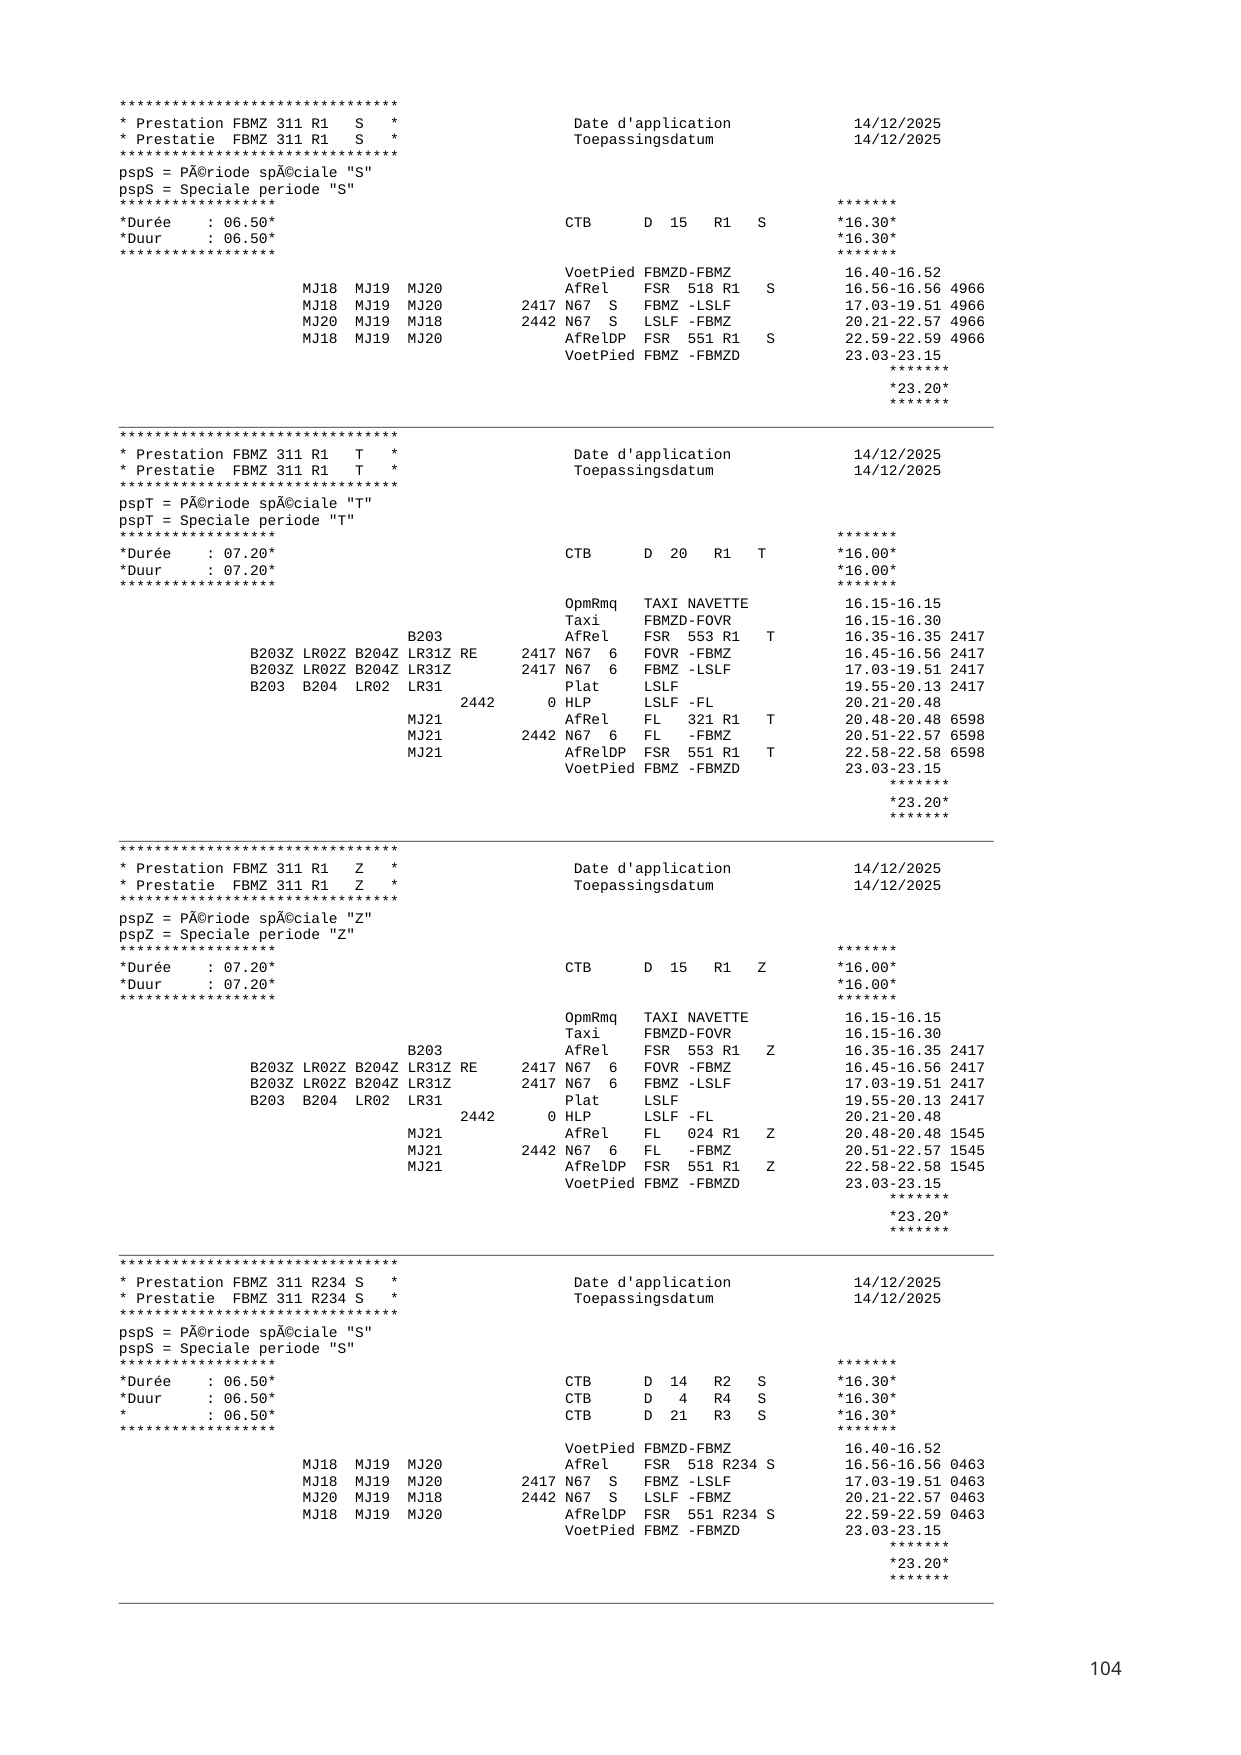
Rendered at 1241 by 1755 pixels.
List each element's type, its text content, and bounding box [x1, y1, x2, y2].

text ******************************** * Prestation FBMZ 311 R1 T * Date d'application 14/12/2025 * Prestatie FBMZ 311 R1 T * Toepassingsdatum 14/12/2025 ******************************** pspT = PÃ©riode spÃ©ciale "T" pspT = Speciale periode "T" ****************** ******* *Durée : 07.20* CTB D 20 R1 T *16.00* *Duur : 07.20* *16.00* ****************** ******* OpmRmq TAXI NAVETTE 16.15-16.15 Taxi FBMZD-FOVR 16.15-16.30 B203 AfRel FSR 553 R1 T 16.35-16.35 2417 B203Z LR02Z B204Z LR31Z RE 2417 N67 6 FOVR -FBMZ 16.45-16.56 2417 B203Z LR02Z B204Z LR31Z 2417 N67 6 FBMZ -LSLF 17.03-19.51 2417 B203 B204 LR02 LR31 Plat LSLF 19.55-20.13 2417 2442 0 HLP LSLF -FL 20.21-20.48 MJ21 AfRel FL 321 R1 T 20.48-20.48 6598 MJ21 2442 N67 6 FL -FBMZ 20.51-22.57 6598 MJ21 AfRelDP FSR 551 R1 T 22.58-22.58 6598 VoetPied FBMZ -FBMZD 23.03-23.15 ******* *23.20* ******* ____________________________________________________________________________________________________ [119, 431, 1122, 844]
text ******************************** * Prestation FBMZ 311 R1 Z * Date d'application 14/12/2025 * Prestatie FBMZ 311 R1 Z * Toepassingsdatum 14/12/2025 ******************************** pspZ = PÃ©riode spÃ©ciale "Z" pspZ = Speciale periode "Z" ****************** ******* *Durée : 07.20* CTB D 15 R1 Z *16.00* *Duur : 07.20* *16.00* ****************** ******* OpmRmq TAXI NAVETTE 16.15-16.15 Taxi FBMZD-FOVR 16.15-16.30 B203 AfRel FSR 553 R1 Z 16.35-16.35 2417 B203Z LR02Z B204Z LR31Z RE 2417 N67 6 FOVR -FBMZ 16.45-16.56 2417 B203Z LR02Z B204Z LR31Z 2417 N67 6 FBMZ -LSLF 17.03-19.51 2417 B203 B204 LR02 LR31 Plat LSLF 19.55-20.13 2417 2442 0 HLP LSLF -FL 20.21-20.48 MJ21 AfRel FL 024 R1 Z 20.48-20.48 1545 MJ21 2442 N67 6 FL -FBMZ 20.51-22.57 1545 MJ21 AfRelDP FSR 551 R1 Z 22.58-22.58 1545 VoetPied FBMZ -FBMZD 23.03-23.15 ******* *23.20* ******* ____________________________________________________________________________________________________ [119, 844, 1122, 1259]
text ******************************** * Prestation FBMZ 311 R1 S * Date d'application 14/12/2025 * Prestatie FBMZ 311 R1 S * Toepassingsdatum 14/12/2025 ******************************** pspS = PÃ©riode spÃ©ciale "S" pspS = Speciale periode "S" ****************** ******* *Durée : 06.50* CTB D 15 R1 S *16.30* *Duur : 06.50* *16.30* ****************** ******* VoetPied FBMZD-FBMZ 16.40-16.52 MJ18 MJ19 MJ20 AfRel FSR 518 R1 S 16.56-16.56 4966 MJ18 MJ19 MJ20 2417 N67 S FBMZ -LSLF 17.03-19.51 4966 MJ20 MJ19 MJ18 2442 N67 S LSLF -FBMZ 20.21-22.57 4966 MJ18 MJ19 MJ20 AfRelDP FSR 551 R1 S 22.59-22.59 4966 VoetPied FBMZ -FBMZD 23.03-23.15 ******* *23.20* ******* ____________________________________________________________________________________________________ [119, 99, 1122, 431]
text ******************************** * Prestation FBMZ 311 R234 S * Date d'application 14/12/2025 * Prestatie FBMZ 311 R234 S * Toepassingsdatum 14/12/2025 ******************************** pspS = PÃ©riode spÃ©ciale "S" pspS = Speciale periode "S" ****************** ******* *Durée : 06.50* CTB D 14 R2 S *16.30* *Duur : 06.50* CTB D 4 R4 S *16.30* * : 06.50* CTB D 21 R3 S *16.30* ****************** ******* VoetPied FBMZD-FBMZ 16.40-16.52 MJ18 MJ19 MJ20 AfRel FSR 518 R234 S 16.56-16.56 0463 MJ18 MJ19 MJ20 2417 N67 S FBMZ -LSLF 17.03-19.51 0463 MJ20 MJ19 MJ18 2442 N67 S LSLF -FBMZ 20.21-22.57 0463 MJ18 MJ19 MJ20 AfRelDP FSR 551 R234 S 22.59-22.59 0463 VoetPied FBMZ -FBMZD 23.03-23.15 ******* *23.20* ******* ____________________________________________________________________________________________________ [119, 1259, 1122, 1606]
